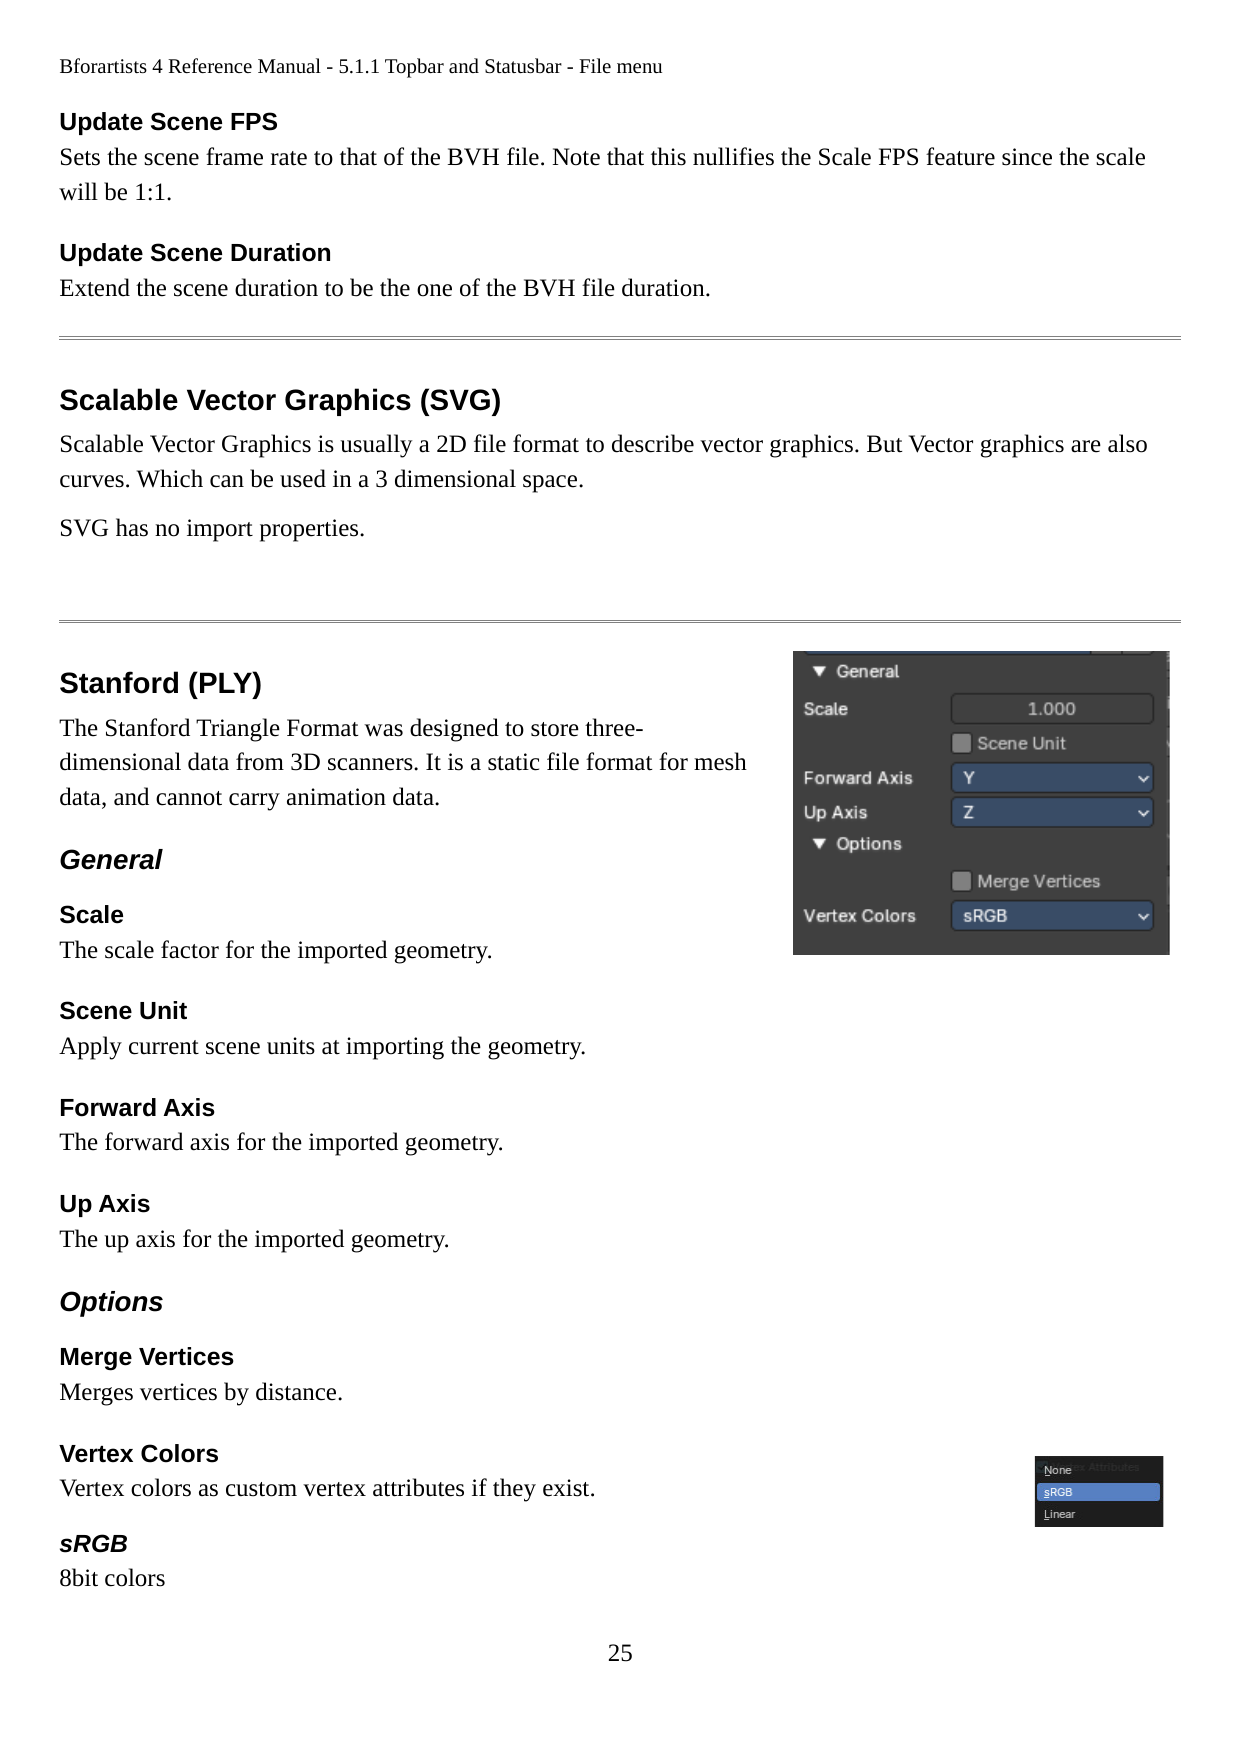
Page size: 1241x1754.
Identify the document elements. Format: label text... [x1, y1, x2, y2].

subtitle [1170, 666, 1181, 700]
subtitle Update Scene Duration [59, 238, 1181, 267]
subtitle Merge Vertices [59, 1342, 1181, 1371]
subtitle Forward Axis [59, 1093, 1181, 1121]
subtitle Options [59, 1285, 1181, 1317]
text Apply current scene units at importing the geometry. [59, 1031, 1181, 1060]
text Scalable Vector Graphics is usually a 2D file format to describe vector graphics. But Vector graphics are also curves. Which can be used in a 3 dimensional space. [59, 429, 1181, 492]
picture [793, 651, 1170, 955]
text Merges vertices by distance. [59, 1377, 1181, 1406]
subtitle General [59, 843, 793, 875]
text Vertex colors as custom vertex attributes if they exist. [59, 1473, 1034, 1502]
text The forward axis for the imported geometry. [59, 1127, 1181, 1156]
subtitle sRGB [59, 1529, 1181, 1557]
subtitle Update Scene FPS [59, 107, 1181, 136]
text The up axis for the imported geometry. [59, 1224, 1181, 1253]
subtitle [1170, 900, 1181, 928]
text Extend the scene duration to be the one of the BVH file duration. [59, 273, 1181, 302]
subtitle Stanford (PLY) [59, 666, 793, 700]
text Sets the scene frame rate to that of the BVH file. Note that this nullifies the Scale FPS feature since the scale will be 1:1. [59, 142, 1181, 206]
picture [1034, 1456, 1164, 1527]
subtitle Scene Unit [59, 996, 1181, 1025]
subtitle Scale [59, 900, 793, 928]
text The scale factor for the imported geometry. [59, 935, 1181, 963]
subtitle [1170, 843, 1181, 875]
text 8bit colors [59, 1563, 1181, 1592]
text SVG has no import properties. [59, 513, 1181, 541]
subtitle Vertex Colors [59, 1439, 1181, 1467]
subtitle Up Axis [59, 1189, 1181, 1218]
text The Stanford Triangle Format was designed to store three-dimensional data from 3D scanners. It is a static file format for mesh data, and cannot carry animation data. [59, 713, 793, 810]
subtitle Scalable Vector Graphics (SVG) [59, 383, 1181, 417]
